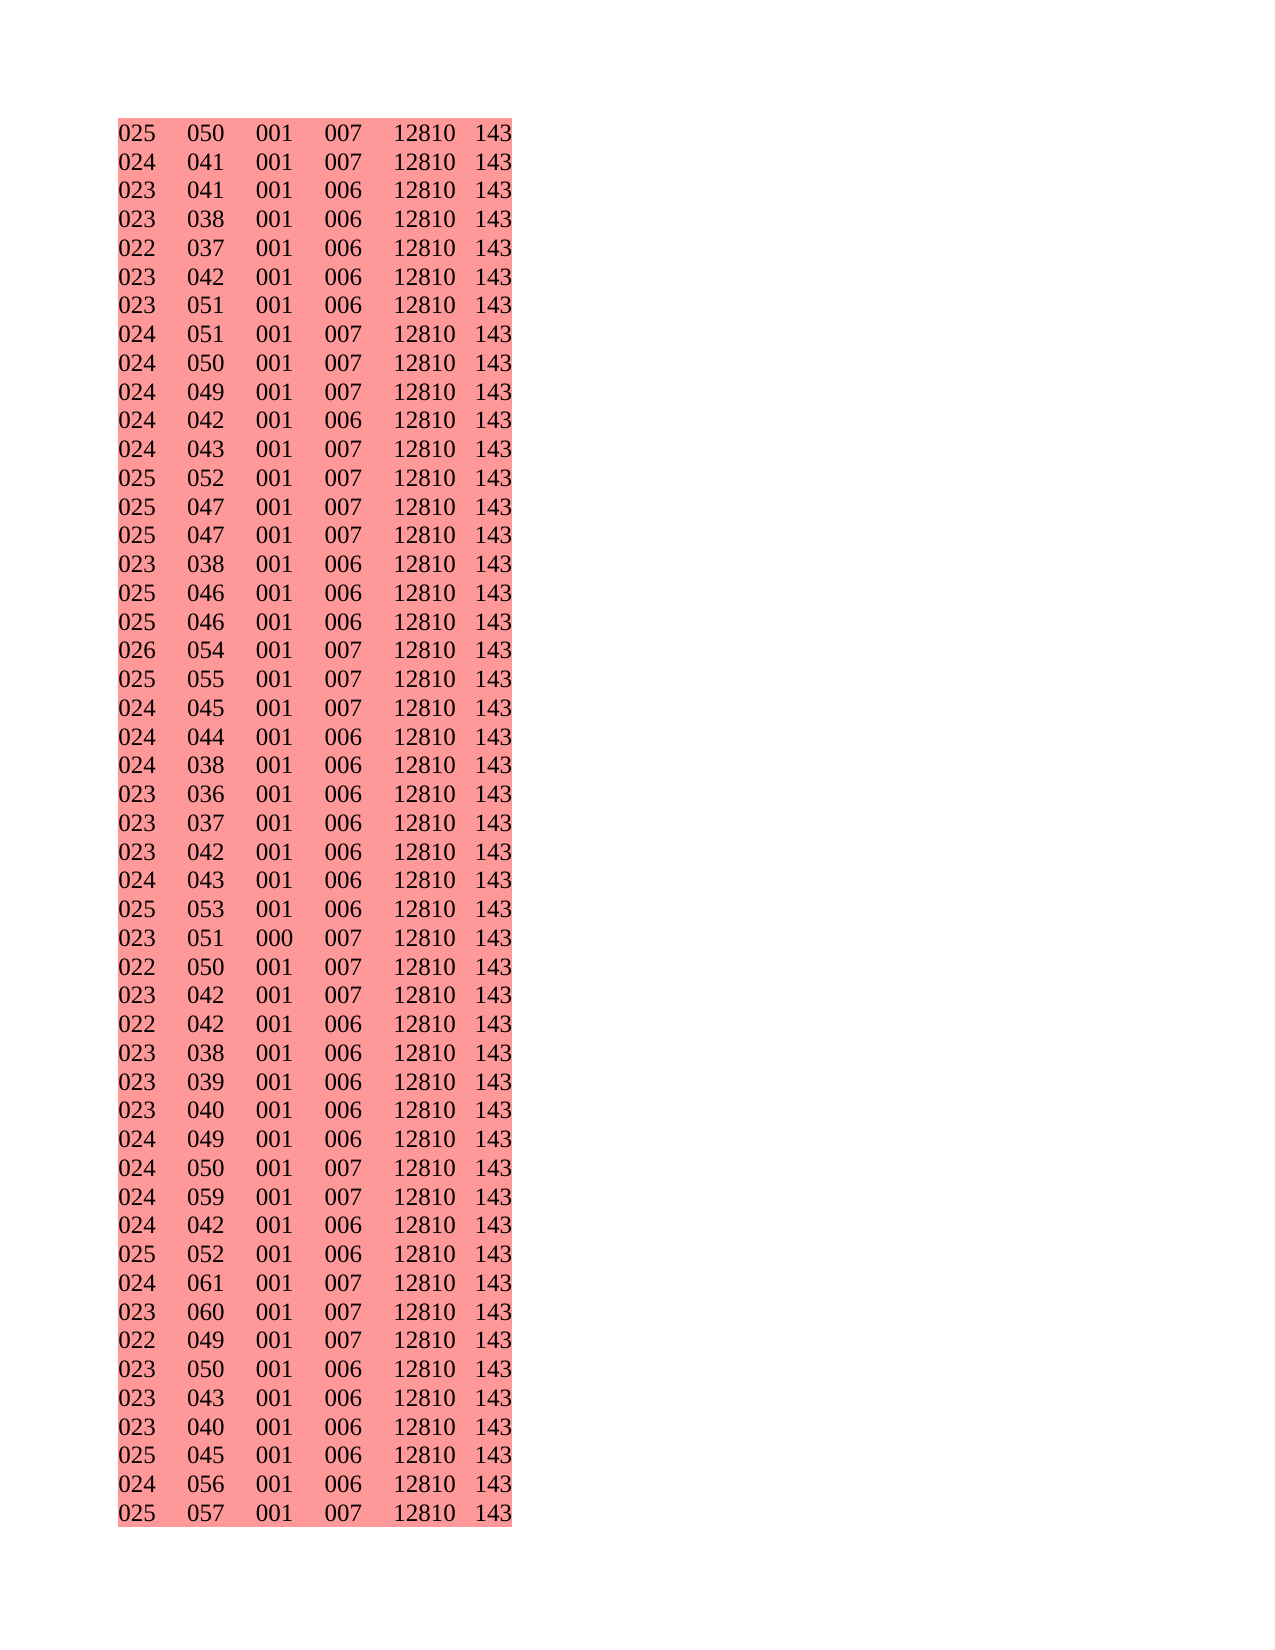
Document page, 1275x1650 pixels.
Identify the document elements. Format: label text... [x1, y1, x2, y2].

text 024 051 001 007 12810 143 [118, 319, 1157, 348]
text 024 059 001 007 12810 143 [118, 1182, 1157, 1211]
text 023 037 001 006 12810 143 [118, 808, 1157, 837]
text 023 051 000 007 12810 143 [118, 923, 1157, 952]
text 023 038 001 006 12810 143 [118, 1038, 1157, 1067]
text 025 053 001 006 12810 143 [118, 894, 1157, 923]
text 025 057 001 007 12810 143 [118, 1498, 1157, 1527]
text 023 042 001 007 12810 143 [118, 981, 1157, 1009]
text 023 042 001 006 12810 143 [118, 837, 1157, 866]
text 023 038 001 006 12810 143 [118, 549, 1157, 578]
text 024 043 001 006 12810 143 [118, 866, 1157, 894]
text 025 052 001 006 12810 143 [118, 1239, 1157, 1268]
text 024 045 001 007 12810 143 [118, 693, 1157, 722]
text 024 042 001 006 12810 143 [118, 406, 1157, 434]
text 023 036 001 006 12810 143 [118, 779, 1157, 808]
text 022 042 001 006 12810 143 [118, 1009, 1157, 1038]
text 025 047 001 007 12810 143 [118, 521, 1157, 549]
text 025 050 001 007 12810 143 [118, 118, 1157, 147]
text 022 050 001 007 12810 143 [118, 952, 1157, 981]
text 022 037 001 006 12810 143 [118, 233, 1157, 262]
text 023 051 001 006 12810 143 [118, 291, 1157, 319]
text 024 042 001 006 12810 143 [118, 1211, 1157, 1239]
text 024 049 001 006 12810 143 [118, 1124, 1157, 1153]
text 025 045 001 006 12810 143 [118, 1441, 1157, 1469]
text 025 047 001 007 12810 143 [118, 492, 1157, 521]
text 024 043 001 007 12810 143 [118, 434, 1157, 463]
text 023 060 001 007 12810 143 [118, 1297, 1157, 1326]
text 023 038 001 006 12810 143 [118, 204, 1157, 233]
text 024 038 001 006 12810 143 [118, 751, 1157, 779]
text 025 052 001 007 12810 143 [118, 463, 1157, 492]
text 024 049 001 007 12810 143 [118, 377, 1157, 406]
text 025 046 001 006 12810 143 [118, 578, 1157, 607]
text 023 042 001 006 12810 143 [118, 262, 1157, 291]
text 023 043 001 006 12810 143 [118, 1383, 1157, 1412]
text 026 054 001 007 12810 143 [118, 636, 1157, 664]
text 023 039 001 006 12810 143 [118, 1067, 1157, 1096]
text 023 041 001 006 12810 143 [118, 176, 1157, 204]
text 024 041 001 007 12810 143 [118, 147, 1157, 176]
text 022 049 001 007 12810 143 [118, 1326, 1157, 1354]
text 025 055 001 007 12810 143 [118, 664, 1157, 693]
text 024 050 001 007 12810 143 [118, 348, 1157, 377]
text 024 044 001 006 12810 143 [118, 722, 1157, 751]
text 023 050 001 006 12810 143 [118, 1354, 1157, 1383]
text 024 056 001 006 12810 143 [118, 1469, 1157, 1498]
text 023 040 001 006 12810 143 [118, 1096, 1157, 1124]
text 024 061 001 007 12810 143 [118, 1268, 1157, 1297]
text 023 040 001 006 12810 143 [118, 1412, 1157, 1441]
text 025 046 001 006 12810 143 [118, 607, 1157, 636]
text 024 050 001 007 12810 143 [118, 1153, 1157, 1182]
